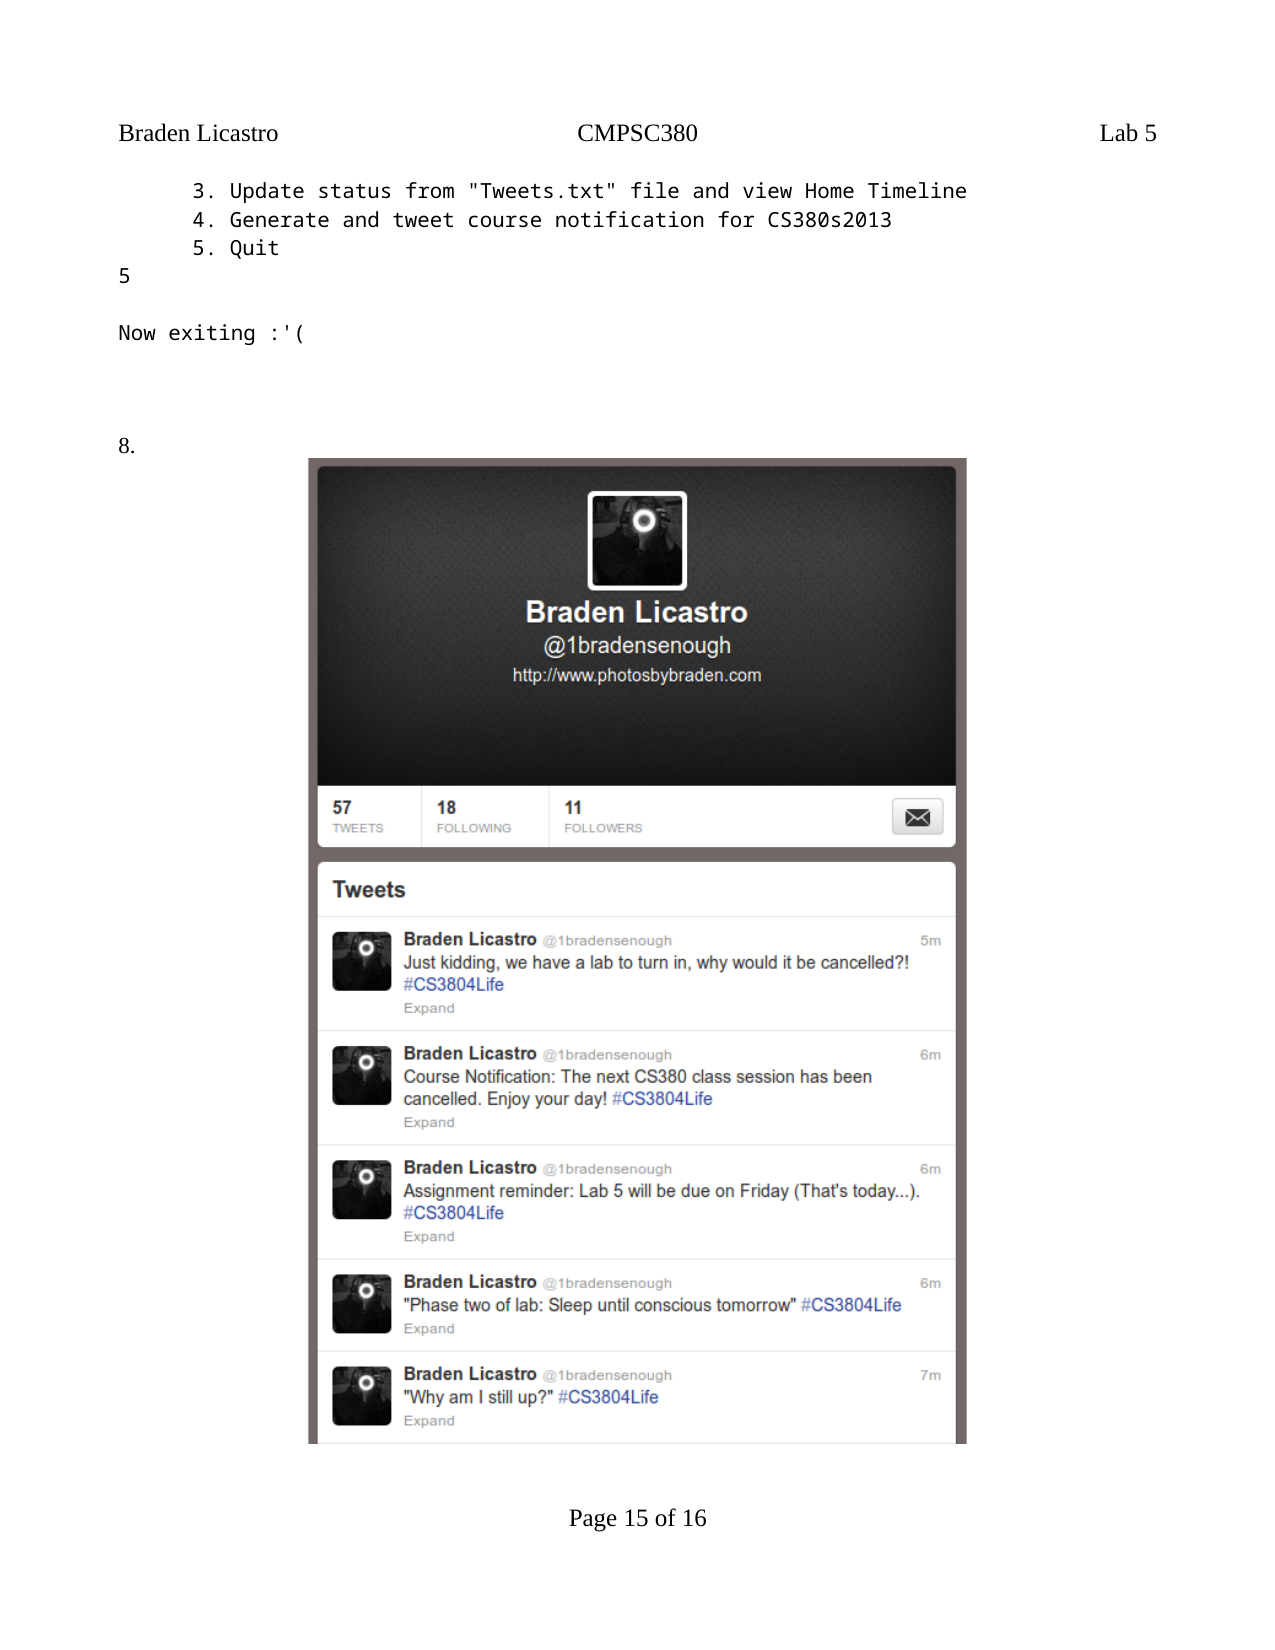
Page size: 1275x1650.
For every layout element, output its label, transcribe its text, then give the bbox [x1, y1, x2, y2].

text 3. Update status from "Tweets.txt" file and view Home Timeline [118, 176, 1157, 205]
text 5 [118, 262, 1157, 290]
picture [308, 458, 967, 1444]
text Now exiting :'( [118, 318, 1157, 347]
text 4. Generate and tweet course notification for CS380s2013 [118, 205, 1157, 233]
text 8. [118, 432, 1157, 459]
text 5. Quit [118, 233, 1157, 262]
